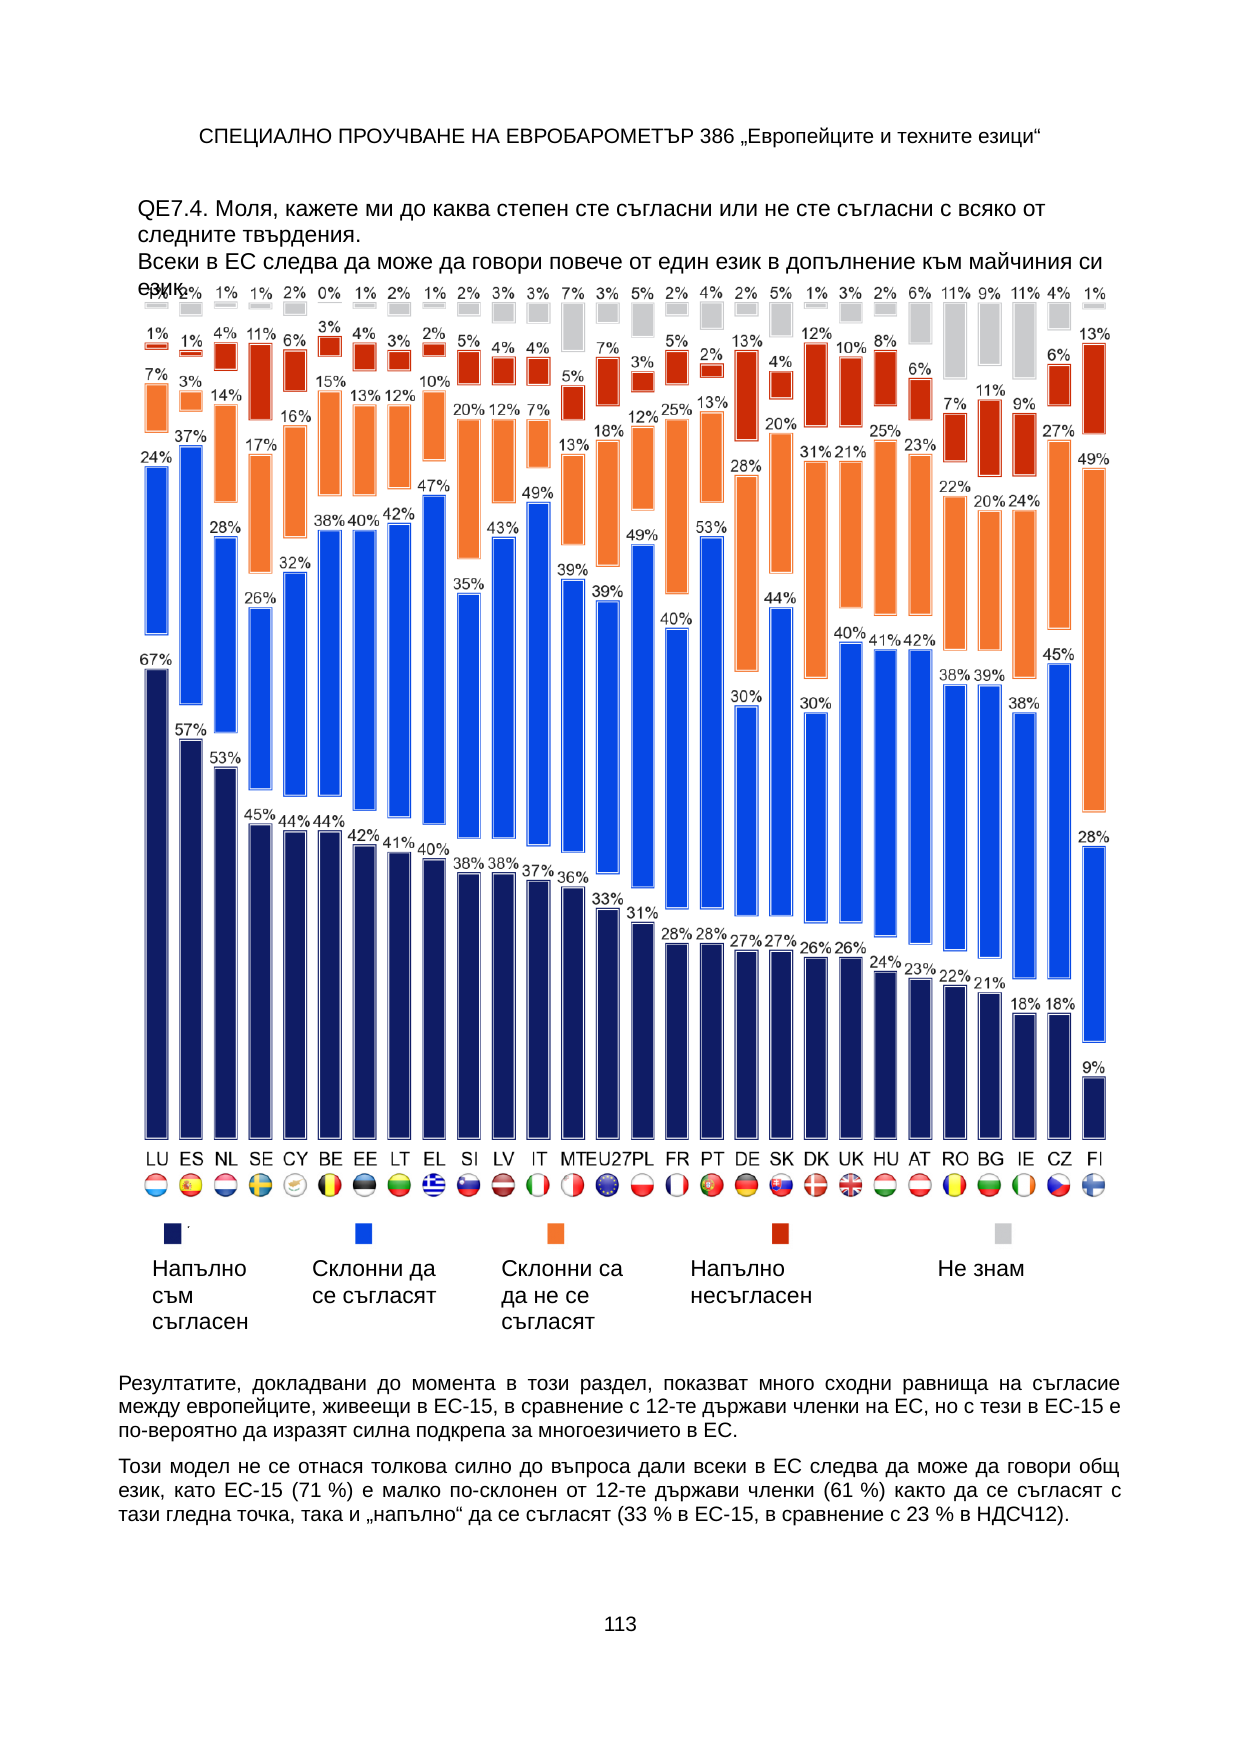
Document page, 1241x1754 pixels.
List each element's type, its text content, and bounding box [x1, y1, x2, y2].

text Този модел не се отнася толкова силно до въпроса дали всеки в ЕС следва да може да говори общ език, като ЕС-15 (71 %) е малко по-склонен от 12-те държави членки (61 %) както да се съгласят с тази гледна точка, така и „напълно“ да се съгласят (33 % в ЕС-15, в сравнение с 23 % в НДСЧ12). [118, 1454, 1122, 1526]
text Резултатите, докладвани до момента в този раздел, показват много сходни равнища на съгласие между европейците, живеещи в ЕС-15, в сравнение с 12-те държави членки на ЕС, но с тези в ЕС-15 е по-вероятно да изразят силна подкрепа за многоезичието в ЕС. [118, 1370, 1122, 1442]
picture [122, 275, 1127, 1204]
picture [151, 1210, 1113, 1250]
